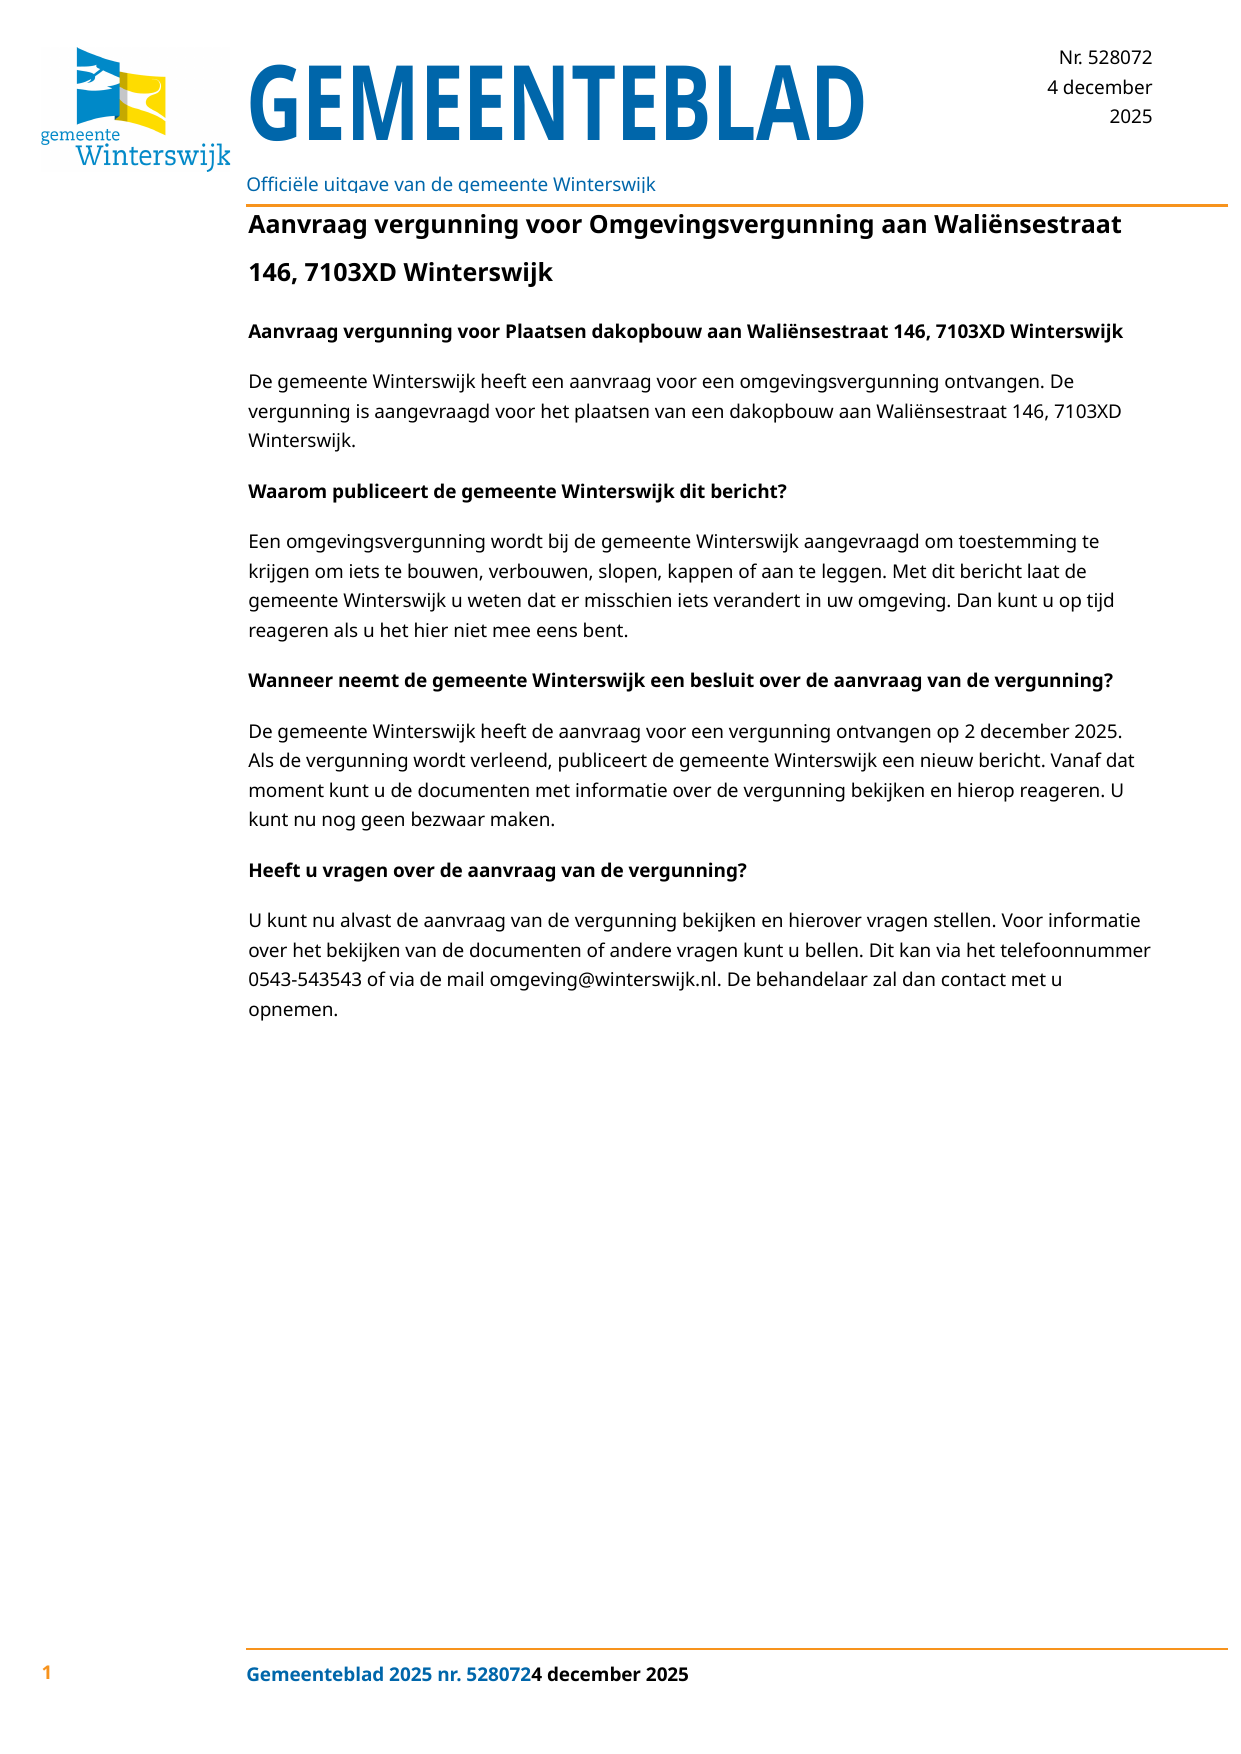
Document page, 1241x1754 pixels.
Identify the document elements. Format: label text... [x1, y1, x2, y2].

text U kunt nu alvast de aanvraag van de vergunning bekijken en hierover vragen stellen. Voor informatie over het bekijken van de documenten of andere vragen kunt u bellen. Dit kan via het telefoonnummer 0543-543543 of via de mail omgeving@winterswijk.nl. De behandelaar zal dan contact met u opnemen. [248, 907, 1152, 1022]
text Wanneer neemt de gemeente Winterswijk een besluit over de aanvraag van de vergunning? [248, 667, 1152, 693]
picture [225, 153, 231, 162]
text De gemeente Winterswijk heeft een aanvraag voor een omgevingsvergunning ontvangen. De vergunning is aangevraagd voor het plaatsen van een dakopbouw aan Waliënsestraat 146, 7103XD Winterswijk. [248, 368, 1152, 453]
text De gemeente Winterswijk heeft de aanvraag voor een vergunning ontvangen op 2 december 2025. Als de vergunning wordt verleend, publiceert de gemeente Winterswijk een nieuw bericht. Vanaf dat moment kunt u de documenten met informatie over de vergunning bekijken en hierop reageren. U kunt nu nog geen bezwaar maken. [248, 718, 1152, 832]
text Een omgevingsvergunning wordt bij de gemeente Winterswijk aangevraagd om toestemming te krijgen om iets te bouwen, verbouwen, slopen, kappen of aan te leggen. Met dit bericht laat de gemeente Winterswijk u weten dat er misschien iets verandert in uw omgeving. Dan kunt u op tijd reageren als u het hier niet mee eens bent. [248, 528, 1152, 643]
text Aanvraag vergunning voor Plaatsen dakopbouw aan Waliënsestraat 146, 7103XD Winterswijk [248, 318, 1152, 344]
text Heeft u vragen over de aanvraag van de vergunning? [248, 857, 1152, 883]
text Aanvraag vergunning voor Omgevingsvergunning aan Waliënsestraat 146, 7103XD Winterswijk [248, 207, 1152, 288]
picture [41, 47, 231, 172]
text Waarom publiceert de gemeente Winterswijk dit bericht? [248, 478, 1152, 504]
